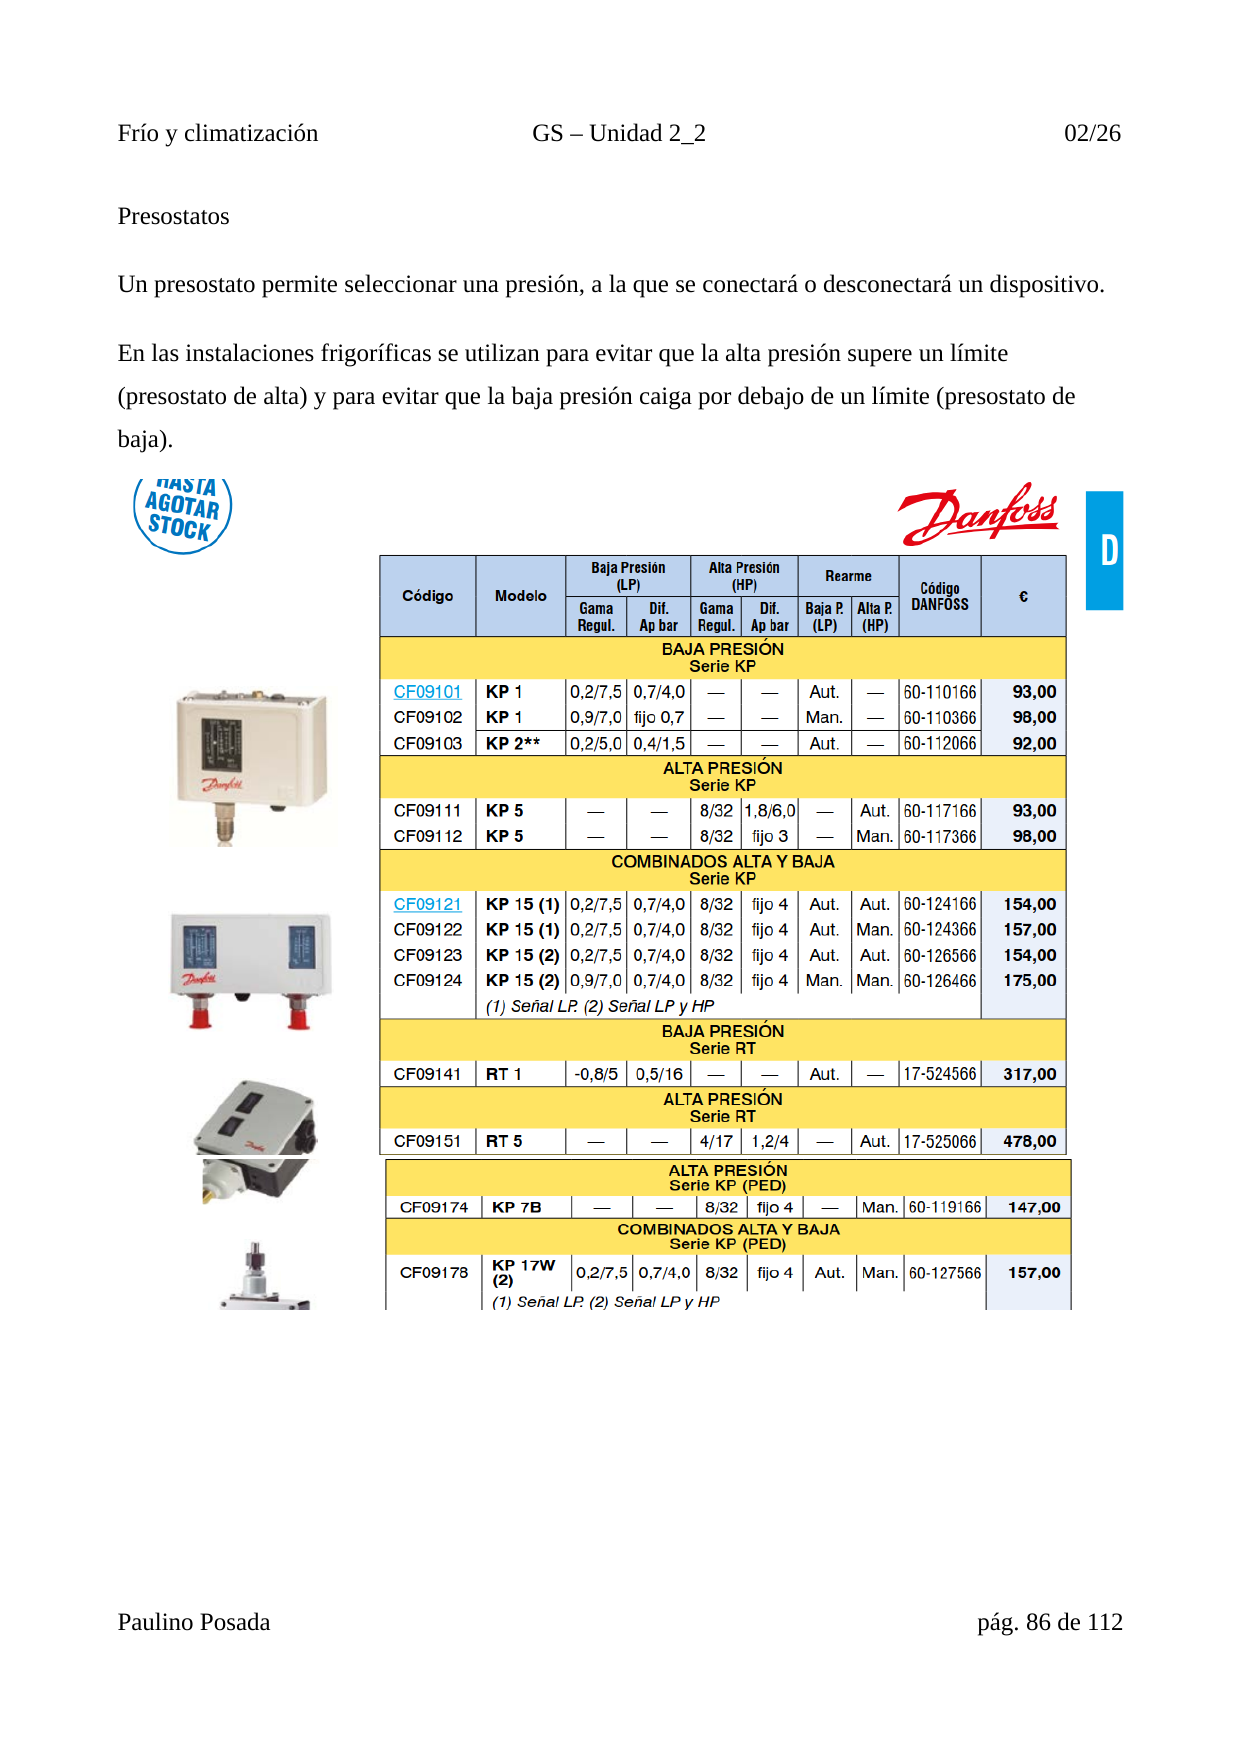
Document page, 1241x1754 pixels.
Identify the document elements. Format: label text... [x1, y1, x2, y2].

text En las instalaciones frigoríficas se utilizan para evitar que la alta presión supere un límite (presostato de alta) y para evitar que la baja presión caiga por debajo de un límite (presostato de baja). [117, 338, 1123, 453]
picture [117, 479, 1124, 1155]
picture [1103, 535, 1117, 564]
text Un presostato permite seleccionar una presión, a la que se conectará o desconectará un dispositivo. [117, 269, 1123, 298]
picture [202, 1159, 1073, 1310]
text Presostatos [117, 201, 1123, 230]
